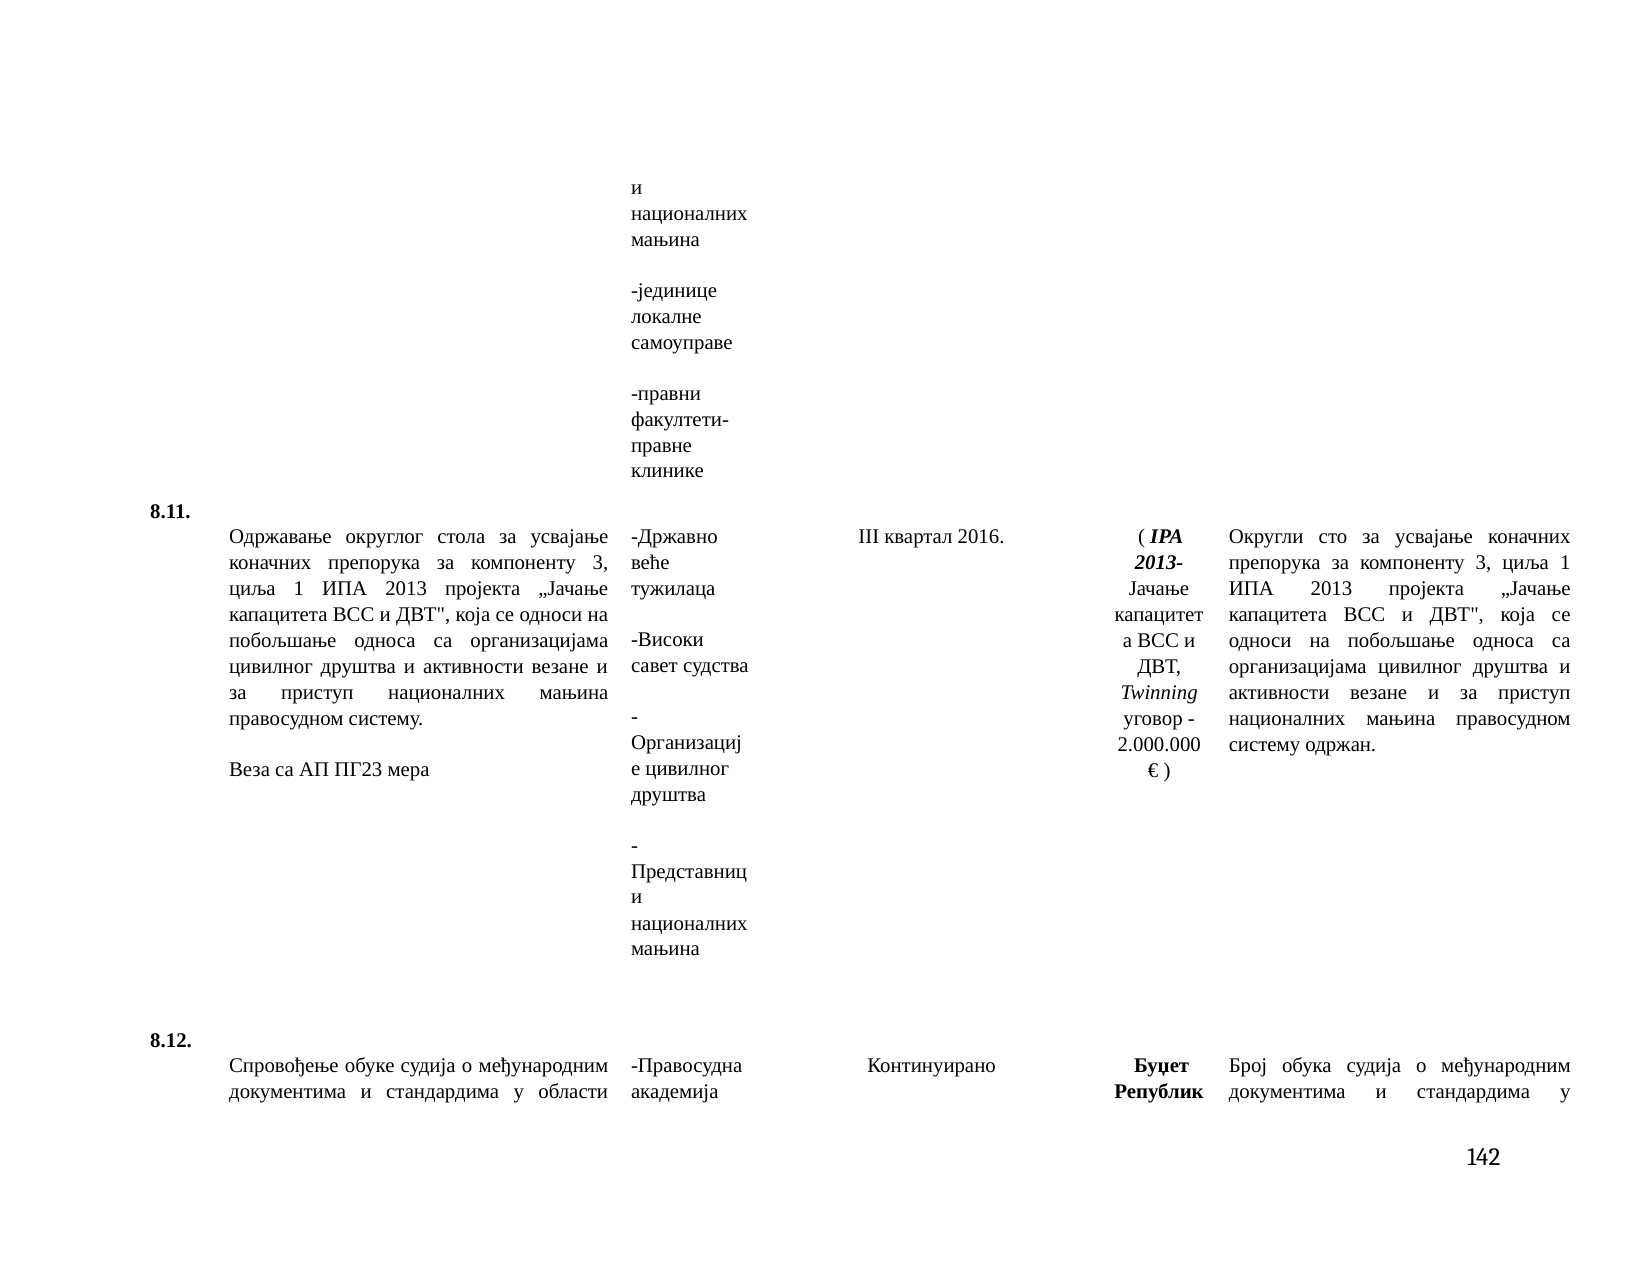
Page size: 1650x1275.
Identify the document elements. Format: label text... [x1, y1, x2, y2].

table_cell Спровођење обуке судија о међународним документима и стандардима у области [218, 1028, 619, 1125]
table_cell Округли сто за усвајање коначних препорука за компоненту 3, циља 1 ИПА 2013 пројекта „Јачање капацитета ВСС и ДВТ", која се односи на побољшање односа са организацијама цивилног друштва и активности везане и за приступ националних мањина правосудном систему одржан. [1217, 499, 1582, 1028]
table_cell -Правосудна академија [620, 1028, 762, 1125]
table_cell [1101, 150, 1217, 499]
table_cell [1217, 150, 1582, 499]
table_cell -Државно веће тужилаца -Високи савет судства -Организације цивилног друштва -Представници националних мањина [620, 499, 762, 1028]
table_cell Буџет Републик [1101, 1028, 1217, 1125]
table_cell и националних мањина -јединице локалне самоуправе -правни факултети- правне клинике [620, 150, 762, 499]
table_cell Одржавање округлог стола за усвајање коначних препорука за компоненту 3, циља 1 ИПА 2013 пројекта „Јачање капацитета ВСС и ДВТ", која се односи на побољшање односа са организацијама цивилног друштва и активности везане и за приступ националних мањина правосудном систему. Веза са АП ПГ23 мера [218, 499, 619, 1028]
table_cell III квартал 2016. [762, 499, 1101, 1028]
table_cell [218, 150, 619, 499]
table_cell 8.12. [139, 1028, 218, 1125]
table_cell [139, 150, 218, 499]
table_cell [762, 150, 1101, 499]
table_cell ( IPA 2013-Јачање капацитета ВСС и ДВТ, Twinning уговор -2.000.000 € ) [1101, 499, 1217, 1028]
table_cell Број обука судија о међународним документима и стандардима у [1217, 1028, 1582, 1125]
table_cell 8.11. [139, 499, 218, 1028]
table_cell Континуирано [762, 1028, 1101, 1125]
